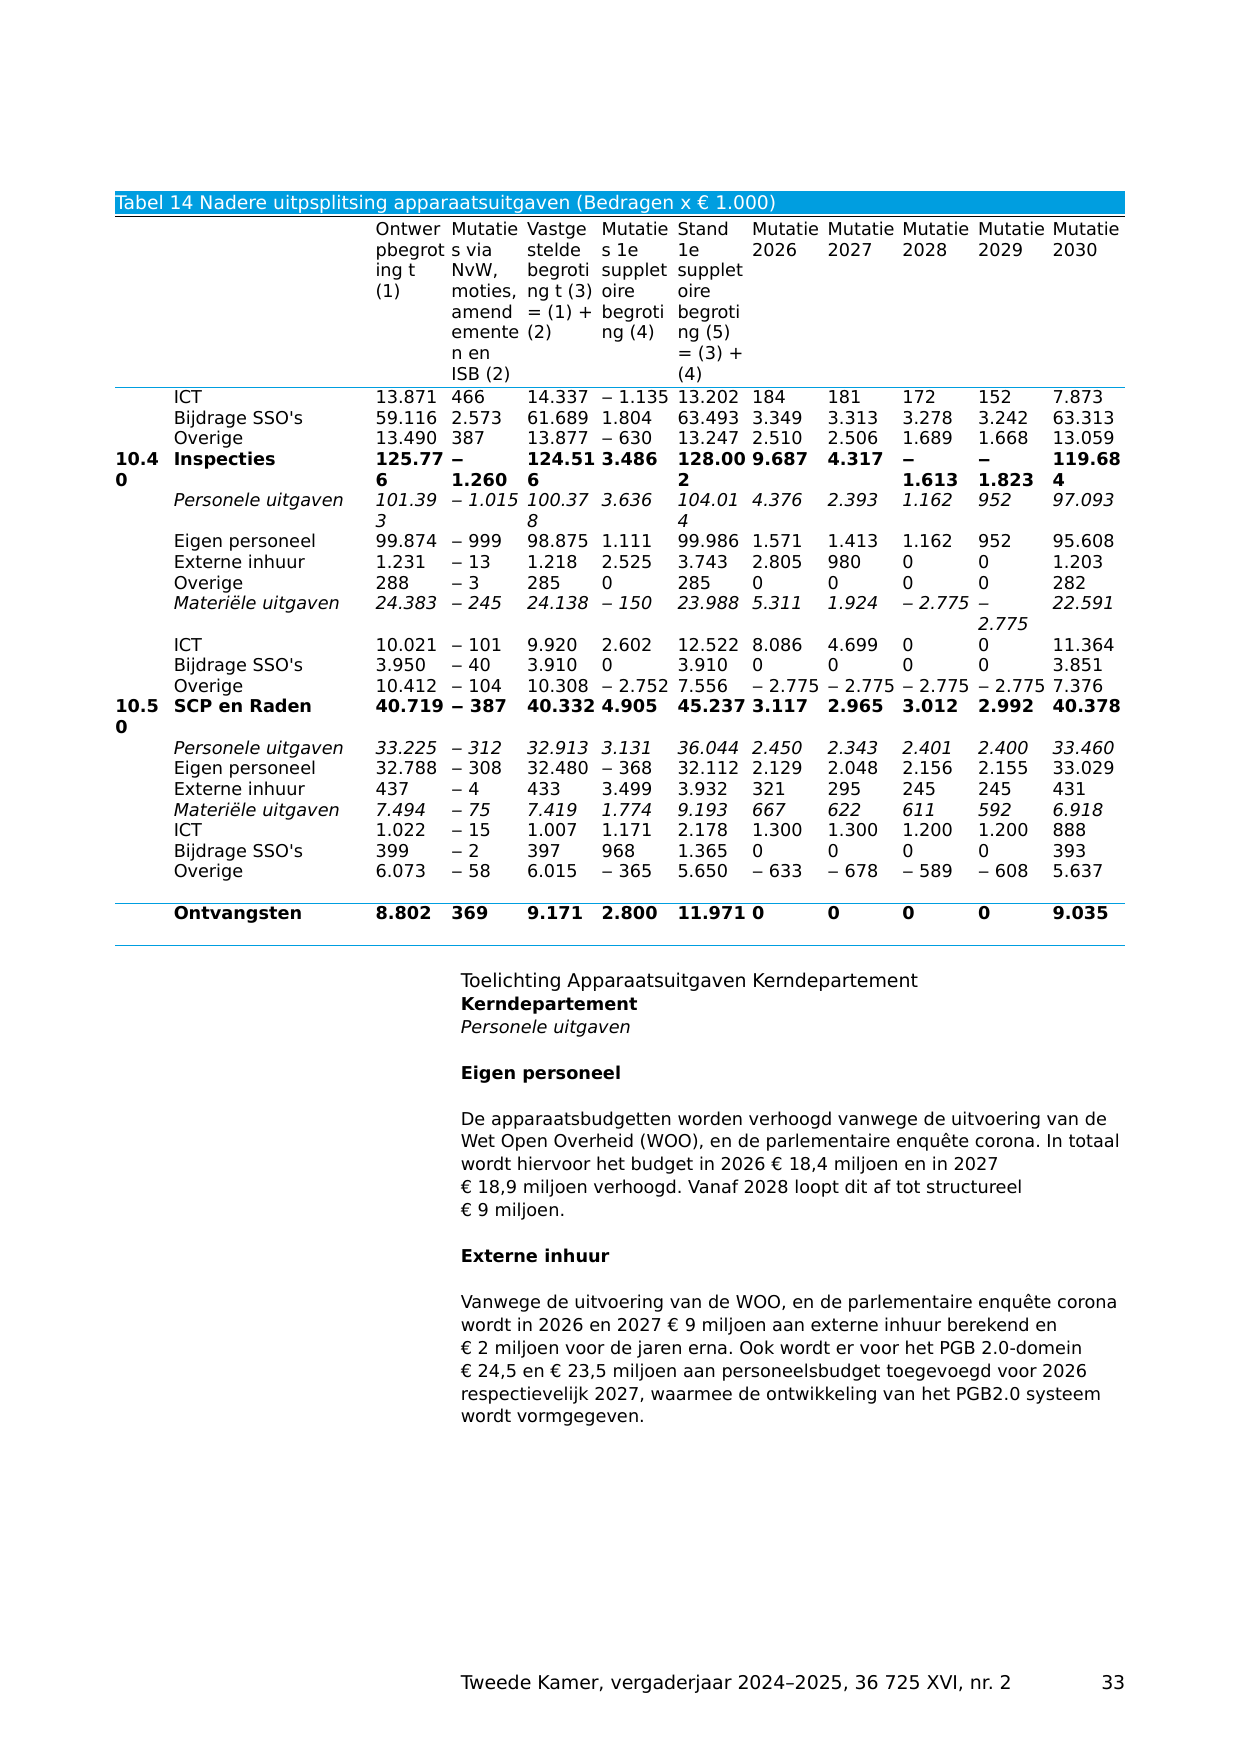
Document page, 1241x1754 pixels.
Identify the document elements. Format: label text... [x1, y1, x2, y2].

table_cell [115, 573, 171, 593]
table_cell Materiële uitgaven [171, 800, 372, 820]
table_cell 7.556 [674, 676, 749, 696]
table_cell ‒ 1.613 [899, 449, 975, 490]
table_cell 13.877 [524, 428, 598, 449]
table_cell Externe inhuur [171, 779, 372, 799]
table_cell 8.086 [749, 635, 824, 655]
table_cell Personele uitgaven [171, 738, 372, 758]
table_cell 1.804 [599, 408, 674, 428]
table_cell 24.383 [373, 593, 448, 634]
table_cell 33.225 [373, 738, 448, 758]
table_cell Bijdrage SSO's [171, 841, 372, 861]
table_cell 12.522 [674, 635, 749, 655]
table_cell [674, 882, 749, 903]
table_cell 1.413 [825, 531, 899, 552]
table_cell 2.048 [825, 758, 899, 779]
table_cell 32.913 [524, 738, 598, 758]
table_cell 6.015 [524, 861, 598, 882]
table_cell [115, 655, 171, 676]
table_cell 3.499 [599, 779, 674, 799]
table_cell 100.378 [524, 490, 598, 531]
table_cell 437 [373, 779, 448, 799]
table_cell 1.365 [674, 841, 749, 861]
table_cell 9.687 [749, 449, 824, 490]
table_cell [115, 861, 171, 882]
table_cell ‒ 2.775 [899, 676, 975, 696]
table_cell 33.029 [1050, 758, 1125, 779]
table_cell 369 [448, 904, 524, 924]
table_cell 1.924 [825, 593, 899, 634]
table_cell 3.349 [749, 408, 824, 428]
table_cell ICT [171, 388, 372, 408]
table_cell Stand 1e suppletoire begroting (5) = (3) + (4) [674, 217, 749, 387]
table_cell 1.022 [373, 820, 448, 841]
table_cell [115, 408, 171, 428]
table_cell 399 [373, 841, 448, 861]
table_cell 3.932 [674, 779, 749, 799]
table_cell 63.313 [1050, 408, 1125, 428]
table_cell [115, 779, 171, 799]
table_cell [115, 882, 171, 903]
table_cell 184 [749, 388, 824, 408]
table_cell 0 [825, 841, 899, 861]
table_cell [1050, 882, 1125, 903]
table_cell ‒ 4 [448, 779, 524, 799]
table_cell 125.776 [373, 449, 448, 490]
table_cell 282 [1050, 573, 1125, 593]
text Kerndepartement Personele uitgaven [461, 992, 1125, 1038]
table_cell 3.012 [899, 696, 975, 738]
table_cell 0 [899, 635, 975, 655]
table_cell 622 [825, 800, 899, 820]
table_cell 0 [825, 573, 899, 593]
table_cell 99.874 [373, 531, 448, 552]
table_cell 4.376 [749, 490, 824, 531]
table_cell 10.021 [373, 635, 448, 655]
table_cell 61.689 [524, 408, 598, 428]
table_cell Mutatie 2027 [825, 217, 899, 387]
table_cell 2.155 [975, 758, 1049, 779]
table_cell ‒ 608 [975, 861, 1049, 882]
table_cell 888 [1050, 820, 1125, 841]
table_cell 101.393 [373, 490, 448, 531]
table_cell [749, 924, 824, 944]
table_cell 32.480 [524, 758, 598, 779]
table_cell 1.162 [899, 531, 975, 552]
table_cell 0 [975, 655, 1049, 676]
table_cell 1.774 [599, 800, 674, 820]
table_cell 0 [749, 904, 824, 924]
table_cell 5.637 [1050, 861, 1125, 882]
text Externe inhuur [461, 1244, 1125, 1267]
table_cell 2.156 [899, 758, 975, 779]
table_cell 0 [599, 573, 674, 593]
table_cell 3.486 [599, 449, 674, 490]
table_cell 466 [448, 388, 524, 408]
table_cell Overige [171, 428, 372, 449]
table_cell [524, 882, 598, 903]
table_cell ‒ 1.135 [599, 388, 674, 408]
table_cell ‒ 2.752 [599, 676, 674, 696]
table_cell 63.493 [674, 408, 749, 428]
table_cell [448, 924, 524, 944]
table_cell ‒ 368 [599, 758, 674, 779]
table_cell 24.138 [524, 593, 598, 634]
table_cell 2.393 [825, 490, 899, 531]
table_cell 5.311 [749, 593, 824, 634]
table_cell 124.516 [524, 449, 598, 490]
table_cell 9.171 [524, 904, 598, 924]
table_cell 0 [899, 552, 975, 573]
table_cell 1.171 [599, 820, 674, 841]
table_cell 10.40 [115, 449, 171, 490]
table_cell 97.093 [1050, 490, 1125, 531]
table_cell 40.332 [524, 696, 598, 738]
table_cell ‒ 75 [448, 800, 524, 820]
table_cell 45.237 [674, 696, 749, 738]
table_cell 152 [975, 388, 1049, 408]
table_cell [115, 552, 171, 573]
table_cell [115, 841, 171, 861]
table_cell 285 [524, 573, 598, 593]
table_cell 611 [899, 800, 975, 820]
table_cell ‒ 1.823 [975, 449, 1049, 490]
table_cell [115, 217, 171, 387]
table_cell [115, 820, 171, 841]
table_cell 3.851 [1050, 655, 1125, 676]
table_cell ‒ 1.015 [448, 490, 524, 531]
table_cell 1.162 [899, 490, 975, 531]
table_cell 4.905 [599, 696, 674, 738]
table_cell 2.401 [899, 738, 975, 758]
table_cell ‒ 312 [448, 738, 524, 758]
table_cell ‒ 3 [448, 573, 524, 593]
table_cell 1.203 [1050, 552, 1125, 573]
table_cell [115, 738, 171, 758]
table_cell Mutatie 2026 [749, 217, 824, 387]
table_cell Overige [171, 573, 372, 593]
table_cell 667 [749, 800, 824, 820]
table_cell 0 [825, 655, 899, 676]
table_cell ‒ 1.260 [448, 449, 524, 490]
table_cell ICT [171, 820, 372, 841]
table_cell ‒ 2.775 [749, 676, 824, 696]
table_cell 11.364 [1050, 635, 1125, 655]
table_cell 95.608 [1050, 531, 1125, 552]
table_cell 11.971 [674, 904, 749, 924]
table_cell 295 [825, 779, 899, 799]
table_cell ‒ 40 [448, 655, 524, 676]
table_cell 13.059 [1050, 428, 1125, 449]
table_cell 288 [373, 573, 448, 593]
title Toelichting Apparaatsuitgaven Kerndepartement [461, 970, 1125, 992]
table_cell 172 [899, 388, 975, 408]
table_cell [171, 882, 372, 903]
table_cell ‒ 999 [448, 531, 524, 552]
table_cell Bijdrage SSO's [171, 655, 372, 676]
table_cell 2.573 [448, 408, 524, 428]
table_cell 0 [975, 904, 1049, 924]
table_cell [448, 882, 524, 903]
table_cell 0 [899, 841, 975, 861]
table_cell 1.668 [975, 428, 1049, 449]
table_cell 0 [975, 841, 1049, 861]
table_cell 2.343 [825, 738, 899, 758]
table_cell ‒ 2 [448, 841, 524, 861]
table_cell [115, 904, 171, 924]
table_cell 6.073 [373, 861, 448, 882]
table_cell ‒ 2.775 [825, 676, 899, 696]
table_cell [115, 924, 171, 944]
table_cell 40.378 [1050, 696, 1125, 738]
table_cell 2.178 [674, 820, 749, 841]
table_cell [825, 924, 899, 944]
table_cell 9.035 [1050, 904, 1125, 924]
table_cell ‒ 589 [899, 861, 975, 882]
table_cell 59.116 [373, 408, 448, 428]
table_cell Inspecties [171, 449, 372, 490]
table_cell 0 [899, 573, 975, 593]
table_cell [115, 428, 171, 449]
table_cell 13.202 [674, 388, 749, 408]
table_cell 2.602 [599, 635, 674, 655]
table_cell [899, 882, 975, 903]
table_cell 128.002 [674, 449, 749, 490]
table_cell 1.300 [749, 820, 824, 841]
table_cell [975, 924, 1049, 944]
table_cell 7.376 [1050, 676, 1125, 696]
table_cell 0 [749, 841, 824, 861]
text Eigen personeel [461, 1061, 1125, 1084]
table_cell Vastgestelde begroting t (3) = (1) + (2) [524, 217, 598, 387]
table_cell 32.788 [373, 758, 448, 779]
text Vanwege de uitvoering van de WOO, en de parlementaire enquête corona wordt in 2026 en 2027 € 9 miljoen aan externe inhuur berekend en € 2 miljoen voor de jaren erna. Ook wordt er voor het PGB 2.0-domein € 24,5 en € 23,5 miljoen aan personeelsbudget toegevoegd voor 2026 respectievelijk 2027, waarmee de ontwikkeling van het PGB2.0 systeem wordt vormgegeven. [461, 1290, 1125, 1427]
table_cell 7.873 [1050, 388, 1125, 408]
table_cell 952 [975, 490, 1049, 531]
table_cell 397 [524, 841, 598, 861]
table_cell ‒ 630 [599, 428, 674, 449]
table_cell 245 [975, 779, 1049, 799]
table_cell 22.591 [1050, 593, 1125, 634]
table_cell 0 [749, 573, 824, 593]
table_cell 32.112 [674, 758, 749, 779]
table_cell Materiële uitgaven [171, 593, 372, 634]
table_cell 1.231 [373, 552, 448, 573]
table_cell 4.699 [825, 635, 899, 655]
table_cell 7.494 [373, 800, 448, 820]
table_cell 0 [975, 552, 1049, 573]
table_cell 40.719 [373, 696, 448, 738]
table_cell 433 [524, 779, 598, 799]
table_cell ‒ 13 [448, 552, 524, 573]
table_cell 8.802 [373, 904, 448, 924]
table_cell 13.490 [373, 428, 448, 449]
text De apparaatsbudgetten worden verhoogd vanwege de uitvoering van de Wet Open Overheid (WOO), en de parlementaire enquête corona. In totaal wordt hiervoor het budget in 2026 € 18,4 miljoen en in 2027 € 18,9 miljoen verhoogd. Vanaf 2028 loopt dit af tot structureel € 9 miljoen. [461, 1107, 1125, 1221]
table_cell 9.920 [524, 635, 598, 655]
table_cell ‒ 678 [825, 861, 899, 882]
table_cell 2.510 [749, 428, 824, 449]
table_cell 181 [825, 388, 899, 408]
table_cell 2.965 [825, 696, 899, 738]
table_cell [975, 882, 1049, 903]
table_cell [115, 490, 171, 531]
table_cell Eigen personeel [171, 531, 372, 552]
table_cell ‒ 150 [599, 593, 674, 634]
table_cell 23.988 [674, 593, 749, 634]
table_cell Ontwerpbegroting t (1) [373, 217, 448, 387]
table_cell 2.400 [975, 738, 1049, 758]
table_cell 3.910 [674, 655, 749, 676]
table_cell Eigen personeel [171, 758, 372, 779]
table_cell 36.044 [674, 738, 749, 758]
table_cell 0 [749, 655, 824, 676]
table_cell 119.684 [1050, 449, 1125, 490]
table_cell 2.129 [749, 758, 824, 779]
table_cell 1.300 [825, 820, 899, 841]
table_cell 1.200 [899, 820, 975, 841]
table_cell ‒ 387 [448, 696, 524, 738]
table_cell [115, 635, 171, 655]
table_cell 1.007 [524, 820, 598, 841]
table_cell Mutaties via NvW, moties, amendementen en ISB (2) [448, 217, 524, 387]
table_cell [899, 924, 975, 944]
table_cell 9.193 [674, 800, 749, 820]
table_cell 10.50 [115, 696, 171, 738]
table_cell 1.689 [899, 428, 975, 449]
table_cell [373, 924, 448, 944]
table_cell [1050, 924, 1125, 944]
table_cell 3.950 [373, 655, 448, 676]
table_cell 2.805 [749, 552, 824, 573]
table_cell 6.918 [1050, 800, 1125, 820]
table_cell 2.450 [749, 738, 824, 758]
table_cell 3.117 [749, 696, 824, 738]
table_cell ‒ 2.775 [899, 593, 975, 634]
table_cell 2.800 [599, 904, 674, 924]
table_cell Overige [171, 861, 372, 882]
table_cell SCP en Raden [171, 696, 372, 738]
table_cell 3.131 [599, 738, 674, 758]
table_cell Externe inhuur [171, 552, 372, 573]
table_cell ‒ 104 [448, 676, 524, 696]
table_cell 2.506 [825, 428, 899, 449]
table_cell 1.200 [975, 820, 1049, 841]
table_cell 3.636 [599, 490, 674, 531]
table_cell 0 [975, 635, 1049, 655]
table_cell [115, 531, 171, 552]
table_cell 393 [1050, 841, 1125, 861]
table_cell [749, 882, 824, 903]
table_cell 285 [674, 573, 749, 593]
table_cell [115, 676, 171, 696]
table_cell 952 [975, 531, 1049, 552]
table_cell Bijdrage SSO's [171, 408, 372, 428]
table_cell 3.910 [524, 655, 598, 676]
table_cell 980 [825, 552, 899, 573]
table_cell [524, 924, 598, 944]
table_cell [115, 758, 171, 779]
table_cell 99.986 [674, 531, 749, 552]
table_cell 13.247 [674, 428, 749, 449]
table_cell 0 [599, 655, 674, 676]
table_cell 0 [899, 904, 975, 924]
table_cell [115, 800, 171, 820]
table_cell 33.460 [1050, 738, 1125, 758]
table_cell ‒ 15 [448, 820, 524, 841]
table_cell 0 [899, 655, 975, 676]
table_cell 10.308 [524, 676, 598, 696]
table_cell ‒ 633 [749, 861, 824, 882]
table_cell 387 [448, 428, 524, 449]
table_cell 3.278 [899, 408, 975, 428]
table_cell 321 [749, 779, 824, 799]
table_cell 13.871 [373, 388, 448, 408]
table_cell 14.337 [524, 388, 598, 408]
table_cell 98.875 [524, 531, 598, 552]
table_cell ‒ 2.775 [975, 676, 1049, 696]
table_cell 2.992 [975, 696, 1049, 738]
table_cell [599, 882, 674, 903]
table_cell [674, 924, 749, 944]
table_cell [373, 882, 448, 903]
table_cell Personele uitgaven [171, 490, 372, 531]
table_cell 1.111 [599, 531, 674, 552]
table_cell ‒ 365 [599, 861, 674, 882]
table_cell 245 [899, 779, 975, 799]
table_cell 10.412 [373, 676, 448, 696]
table_cell 592 [975, 800, 1049, 820]
table_cell [171, 924, 372, 944]
table_cell Mutatie 2030 [1050, 217, 1125, 387]
table_cell 1.218 [524, 552, 598, 573]
table_cell ICT [171, 635, 372, 655]
table_cell Overige [171, 676, 372, 696]
table_cell Ontvangsten [171, 904, 372, 924]
table_cell ‒ 2.775 [975, 593, 1049, 634]
table_cell [825, 882, 899, 903]
table_cell 431 [1050, 779, 1125, 799]
table_cell [115, 593, 171, 634]
table_cell 7.419 [524, 800, 598, 820]
table_cell ‒ 101 [448, 635, 524, 655]
table_cell Mutatie 2029 [975, 217, 1049, 387]
table_cell 968 [599, 841, 674, 861]
table_cell 1.571 [749, 531, 824, 552]
table_cell [599, 924, 674, 944]
table_cell [115, 388, 171, 408]
table_cell ‒ 245 [448, 593, 524, 634]
table_cell 104.014 [674, 490, 749, 531]
table_cell 3.313 [825, 408, 899, 428]
table_cell 0 [975, 573, 1049, 593]
table_cell 3.743 [674, 552, 749, 573]
table_cell 4.317 [825, 449, 899, 490]
table_cell ‒ 308 [448, 758, 524, 779]
table_cell ‒ 58 [448, 861, 524, 882]
table_cell Mutatie 2028 [899, 217, 975, 387]
table_cell 3.242 [975, 408, 1049, 428]
table_cell [171, 217, 372, 387]
table_cell 5.650 [674, 861, 749, 882]
table_cell 2.525 [599, 552, 674, 573]
table_cell 0 [825, 904, 899, 924]
table_cell Mutaties 1e suppletoire begroting (4) [599, 217, 674, 387]
